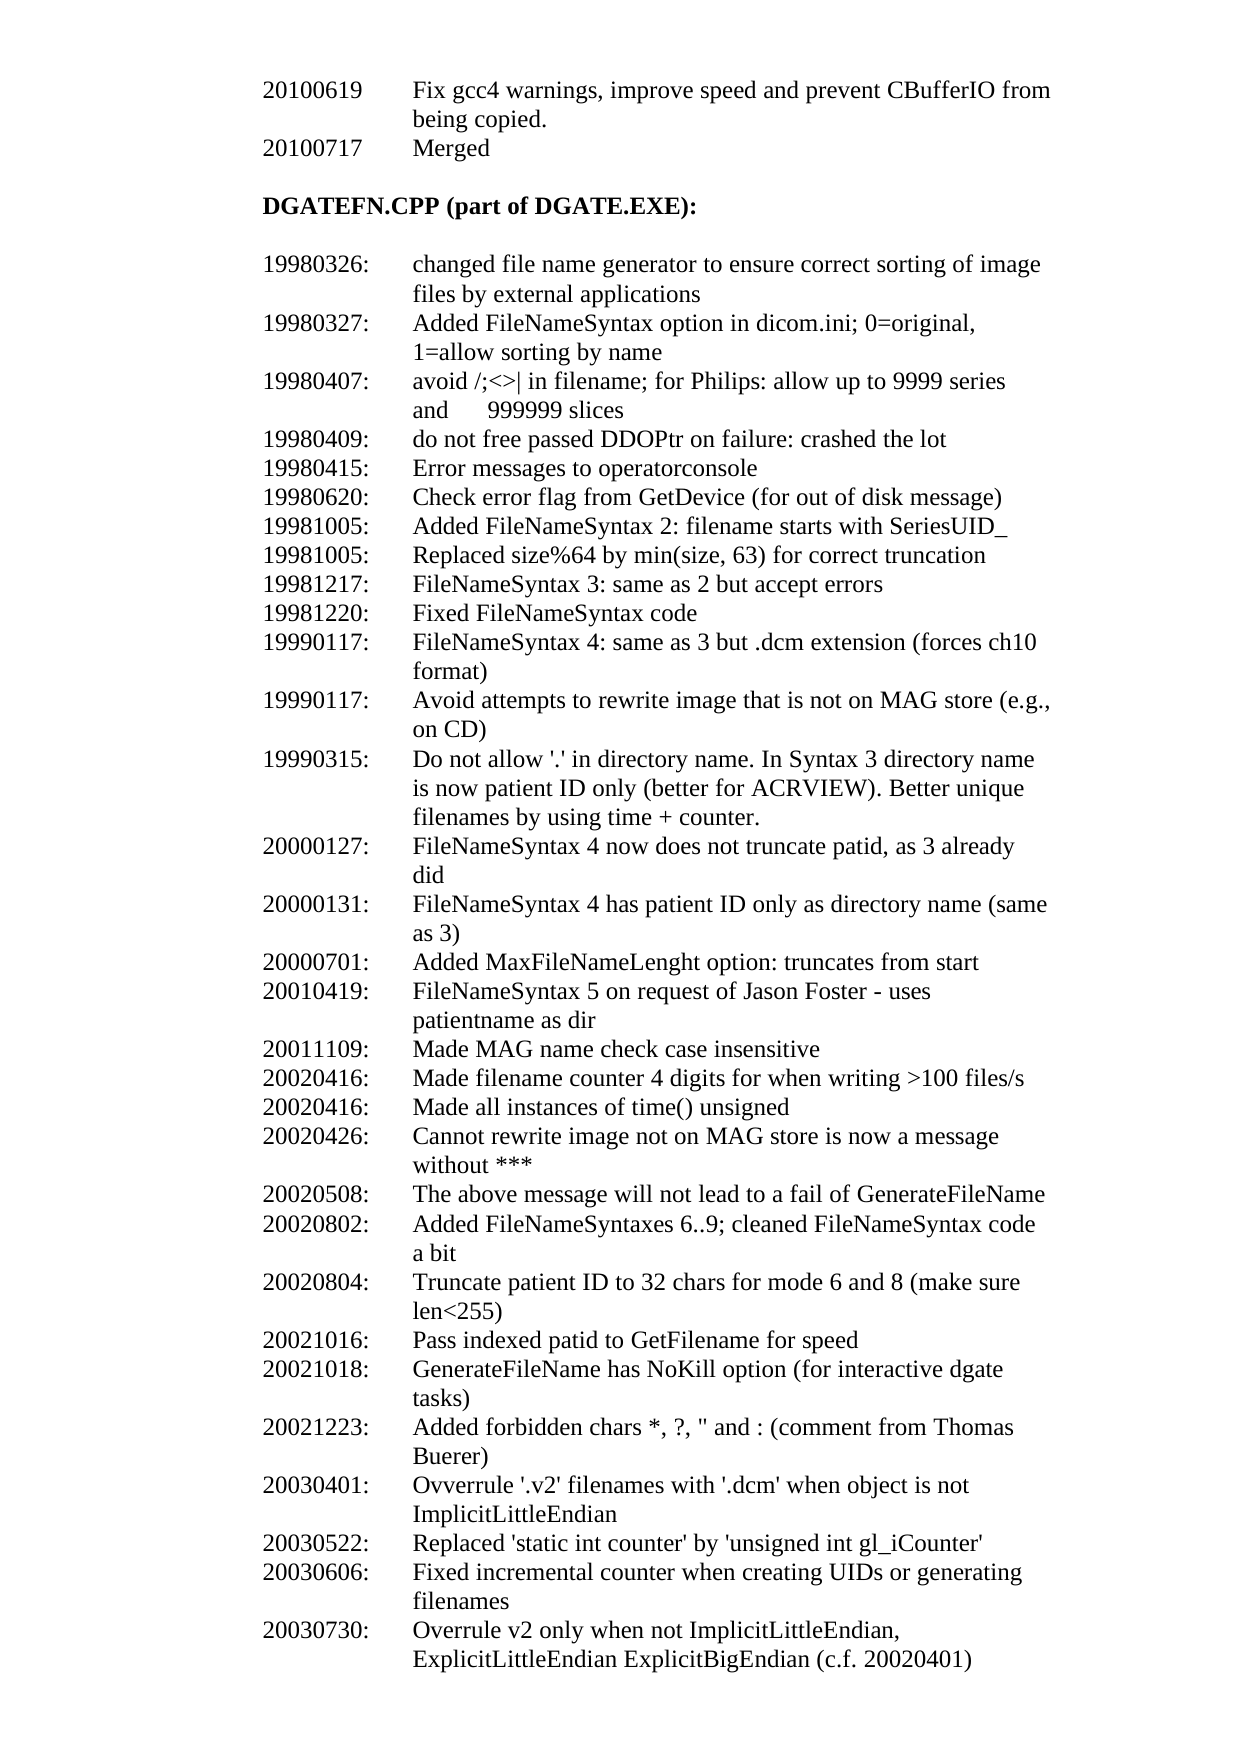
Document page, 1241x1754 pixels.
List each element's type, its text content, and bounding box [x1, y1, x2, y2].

text 19981217: FileNameSyntax 3: same as 2 but accept errors [262, 569, 1053, 598]
text 20030606: Fixed incremental counter when creating UIDs or generating filenames [262, 1557, 1053, 1615]
text 19981220: Fixed FileNameSyntax code [262, 598, 1053, 627]
text 19980326: changed file name generator to ensure correct sorting of image files by external applications [262, 249, 1053, 307]
text 19980620: Check error flag from GetDevice (for out of disk message) [262, 482, 1053, 511]
text 20100619 Fix gcc4 warnings, improve speed and prevent CBufferIO from being copied. [262, 75, 1053, 133]
text 19990315: Do not allow '.' in directory name. In Syntax 3 directory name is now patient ID only (better for ACRVIEW). Better unique filenames by using time + counter. [262, 743, 1053, 831]
text 20021223: Added forbidden chars *, ?, " and : (comment from Thomas Buerer) [262, 1412, 1053, 1470]
text 20020802: Added FileNameSyntaxes 6..9; cleaned FileNameSyntax code a bit [262, 1208, 1053, 1267]
text 20030401: Ovverrule '.v2' filenames with '.dcm' when object is not ImplicitLittleEndian [262, 1470, 1053, 1528]
text 19980409: do not free passed DDOPtr on failure: crashed the lot [262, 424, 1053, 453]
text DGATEFN.CPP (part of DGATE.EXE): [262, 191, 1053, 220]
text 20020426: Cannot rewrite image not on MAG store is now a message without *** [262, 1121, 1053, 1179]
text 19980407: avoid /;<>| in filename; for Philips: allow up to 9999 series and 999999 slices [262, 366, 1053, 424]
text 20011109: Made MAG name check case insensitive [187, 1034, 1053, 1063]
text 20030522: Replaced 'static int counter' by 'unsigned int gl_iCounter' [262, 1528, 1053, 1557]
text 20020804: Truncate patient ID to 32 chars for mode 6 and 8 (make sure len<255) [262, 1267, 1053, 1325]
text 20010419: FileNameSyntax 5 on request of Jason Foster - uses patientname as dir [262, 976, 1053, 1034]
text 20000701: Added MaxFileNameLenght option: truncates from start [187, 947, 1053, 976]
text 20000131: FileNameSyntax 4 has patient ID only as directory name (same as 3) [262, 889, 1053, 947]
text 20030730: Overrule v2 only when not ImplicitLittleEndian, ExplicitLittleEndian ExplicitBigEndian (c.f. 20020401) [262, 1615, 1053, 1673]
text 20100717 Merged [262, 133, 1053, 162]
text 19981005: Replaced size%64 by min(size, 63) for correct truncation [262, 540, 1053, 569]
text 20020416: Made filename counter 4 digits for when writing >100 files/s [187, 1063, 1053, 1092]
text 19981005: Added FileNameSyntax 2: filename starts with SeriesUID_ [262, 511, 1053, 540]
text 19990117: FileNameSyntax 4: same as 3 but .dcm extension (forces ch10 format) [262, 627, 1053, 685]
text 20021016: Pass indexed patid to GetFilename for speed [262, 1325, 1053, 1354]
text 20020508: The above message will not lead to a fail of GenerateFileName [262, 1179, 1053, 1208]
text 20000127: FileNameSyntax 4 now does not truncate patid, as 3 already did [262, 831, 1053, 889]
text 19980327: Added FileNameSyntax option in dicom.ini; 0=original, 1=allow sorting by name [262, 307, 1053, 366]
text 19980415: Error messages to operatorconsole [262, 453, 1053, 482]
text 20021018: GenerateFileName has NoKill option (for interactive dgate tasks) [262, 1354, 1053, 1412]
text 20020416: Made all instances of time() unsigned [187, 1092, 1053, 1121]
text 19990117: Avoid attempts to rewrite image that is not on MAG store (e.g., on CD) [262, 685, 1053, 743]
